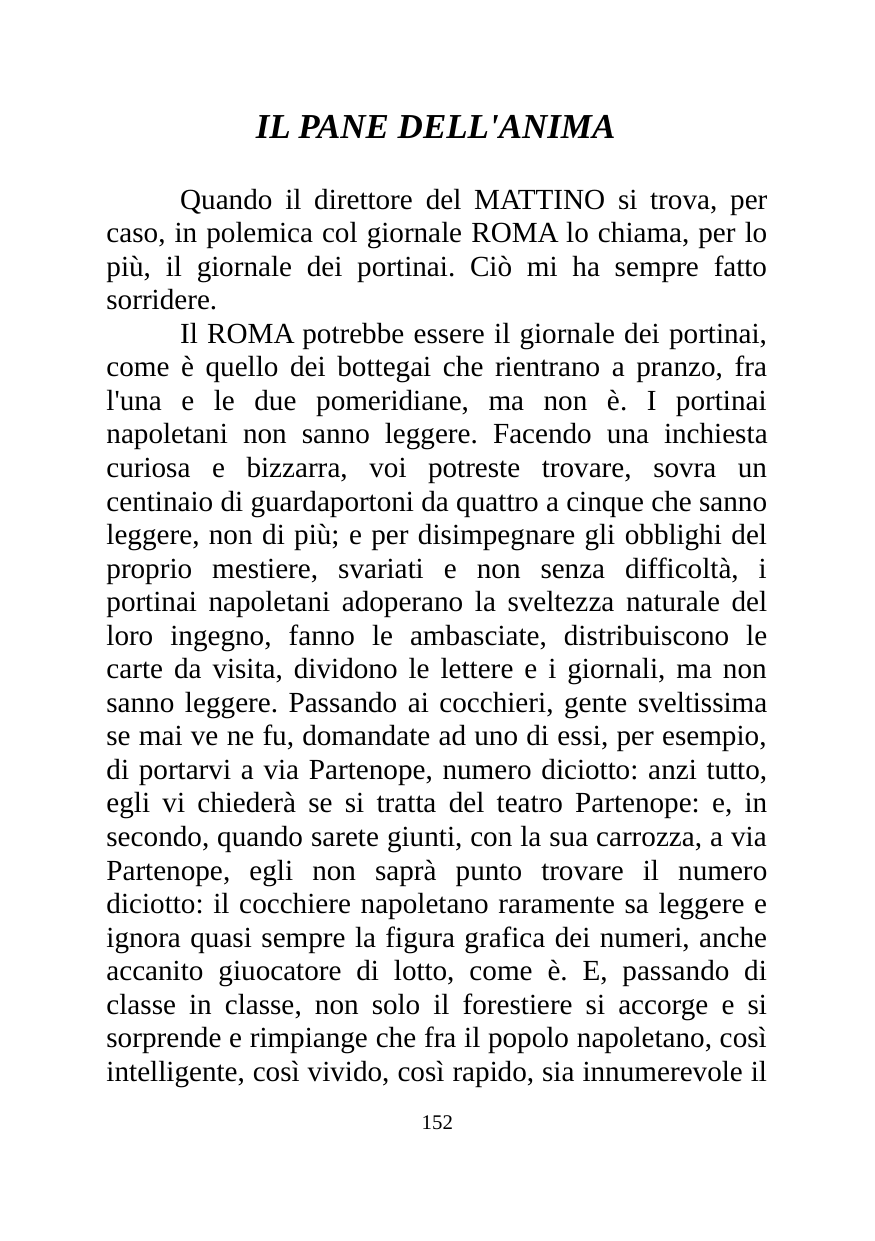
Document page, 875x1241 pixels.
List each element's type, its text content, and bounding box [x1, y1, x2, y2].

subtitle IL PANE DELL'ANIMA [106, 106, 768, 146]
text Quando il direttore del MATTINO si trova, per caso, in polemica col giornale ROMA lo chiama, per lo più, il giornale dei portinai. Ciò mi ha sempre fatto sorridere. [106, 182, 768, 316]
text Il ROMA potrebbe essere il giornale dei portinai, come è quello dei bottegai che rientrano a pranzo, fra l'una e le due pomeridiane, ma non è. I portinai napoletani non sanno leggere. Facendo una inchiesta curiosa e bizzarra, voi potreste trovare, sovra un centinaio di guardaportoni da quattro a cinque che sanno leggere, non di più; e per disimpegnare gli obblighi del proprio mestiere, svariati e non senza difficoltà, i portinai napoletani adoperano la sveltezza naturale del loro ingegno, fanno le ambasciate, distribuiscono le carte da visita, dividono le lettere e i giornali, ma non sanno leggere. Passando ai cocchieri, gente sveltissima se mai ve ne fu, domandate ad uno di essi, per esempio, di portarvi a via Partenope, numero diciotto: anzi tutto, egli vi chiederà se si tratta del teatro Partenope: e, in secondo, quando sarete giunti, con la sua carrozza, a via Partenope, egli non saprà punto trovare il numero diciotto: il cocchiere napoletano raramente sa leggere e ignora quasi sempre la figura grafica dei numeri, anche accanito giuocatore di lotto, come è. E, passando di classe in classe, non solo il forestiere si accorge e si sorprende e rimpiange che fra il popolo napoletano, così intelligente, così vivido, così rapido, sia innumerevole il [106, 316, 768, 1087]
